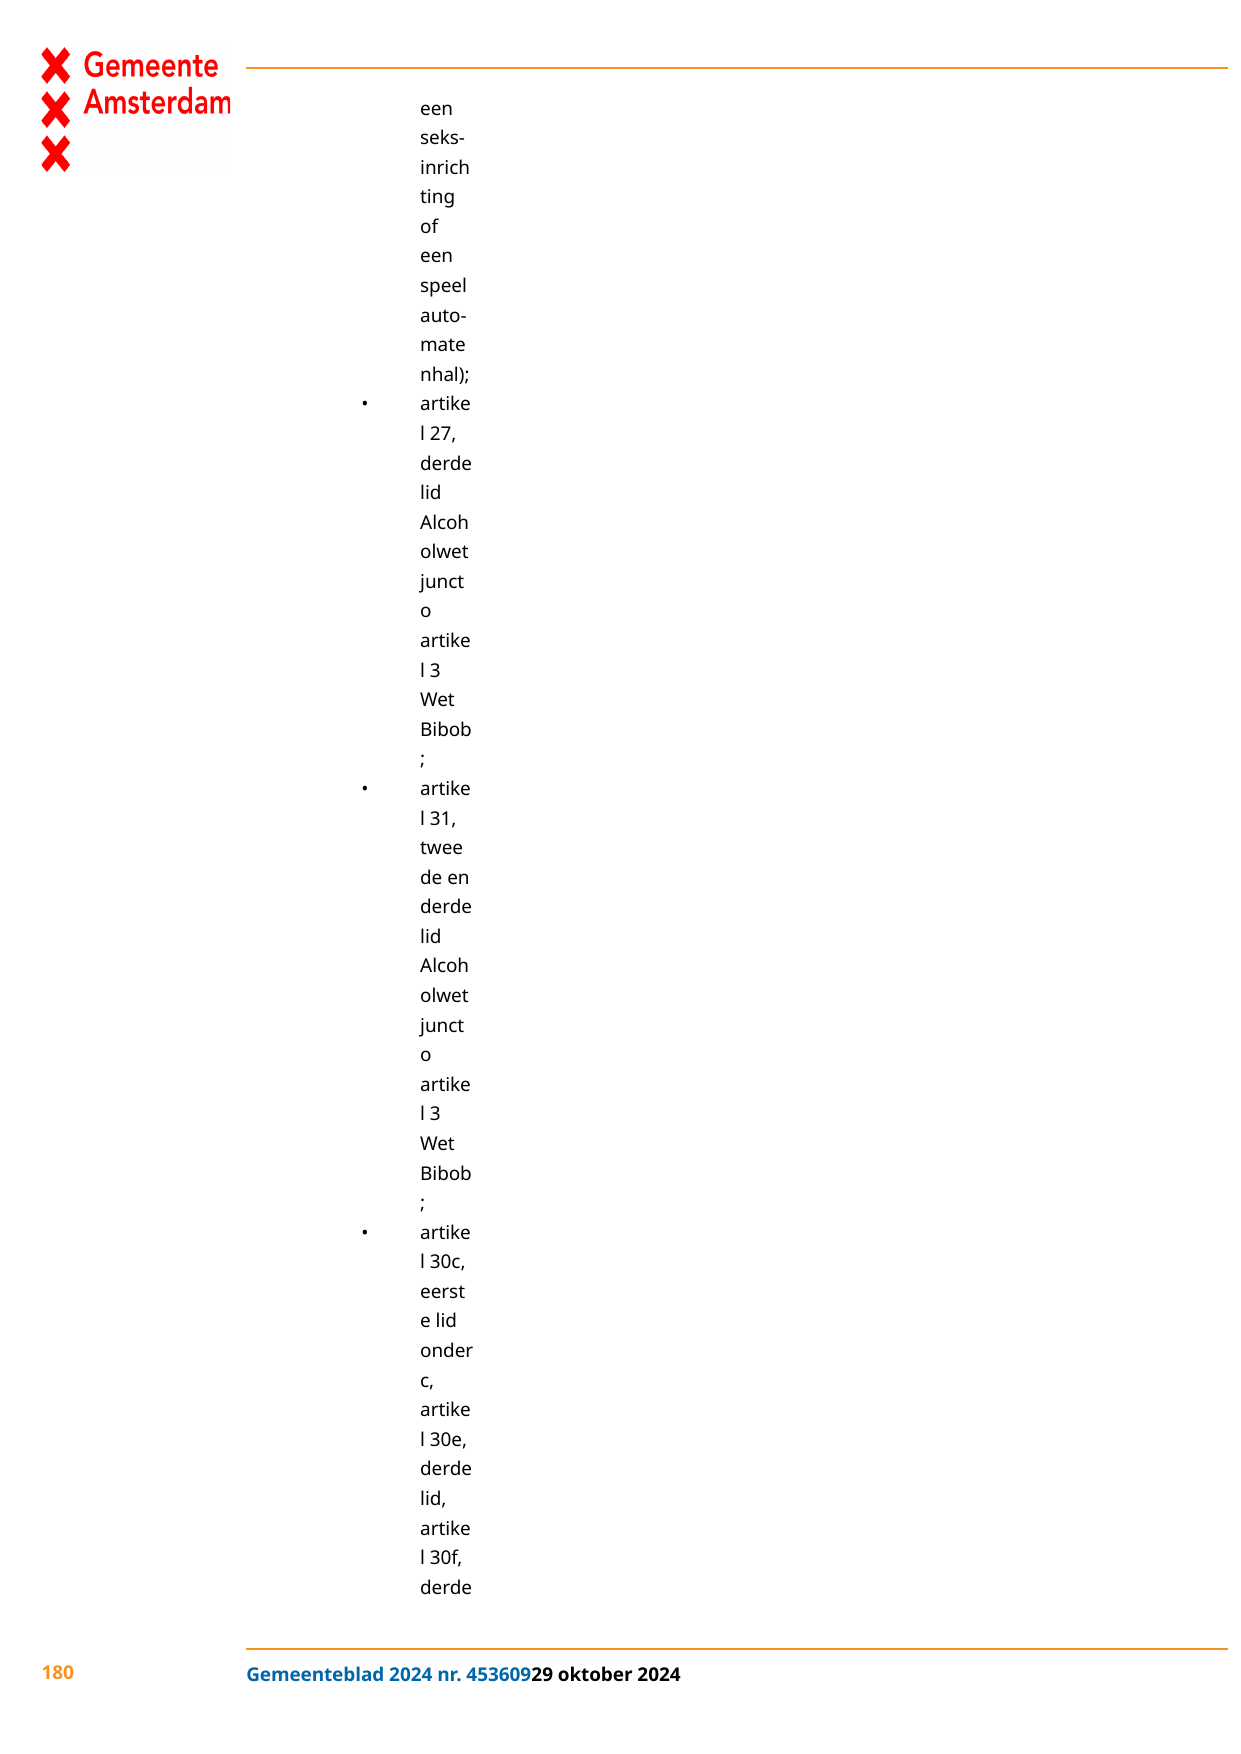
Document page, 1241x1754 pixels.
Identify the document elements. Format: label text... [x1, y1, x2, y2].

picture [41, 47, 231, 172]
table_cell [248, 95, 361, 1600]
table_cell [1039, 95, 1152, 1600]
table_cell [813, 95, 926, 1600]
table_cell [926, 95, 1038, 1600]
table_cell [587, 95, 700, 1600]
table_cell [474, 95, 587, 1600]
table_cell een seks-inrichting of een speelauto-matenhal); artikel 27, derde lid Alcoholwet juncto artikel 3 Wet Bibob; artikel 31, tweede en derde lid Alcoholwet juncto artikel 3 Wet Bibob; artikel 30c, eerste lid onder c, artikel 30e, derde lid, artikel 30f, derde [361, 95, 474, 1600]
table_cell [700, 95, 813, 1600]
